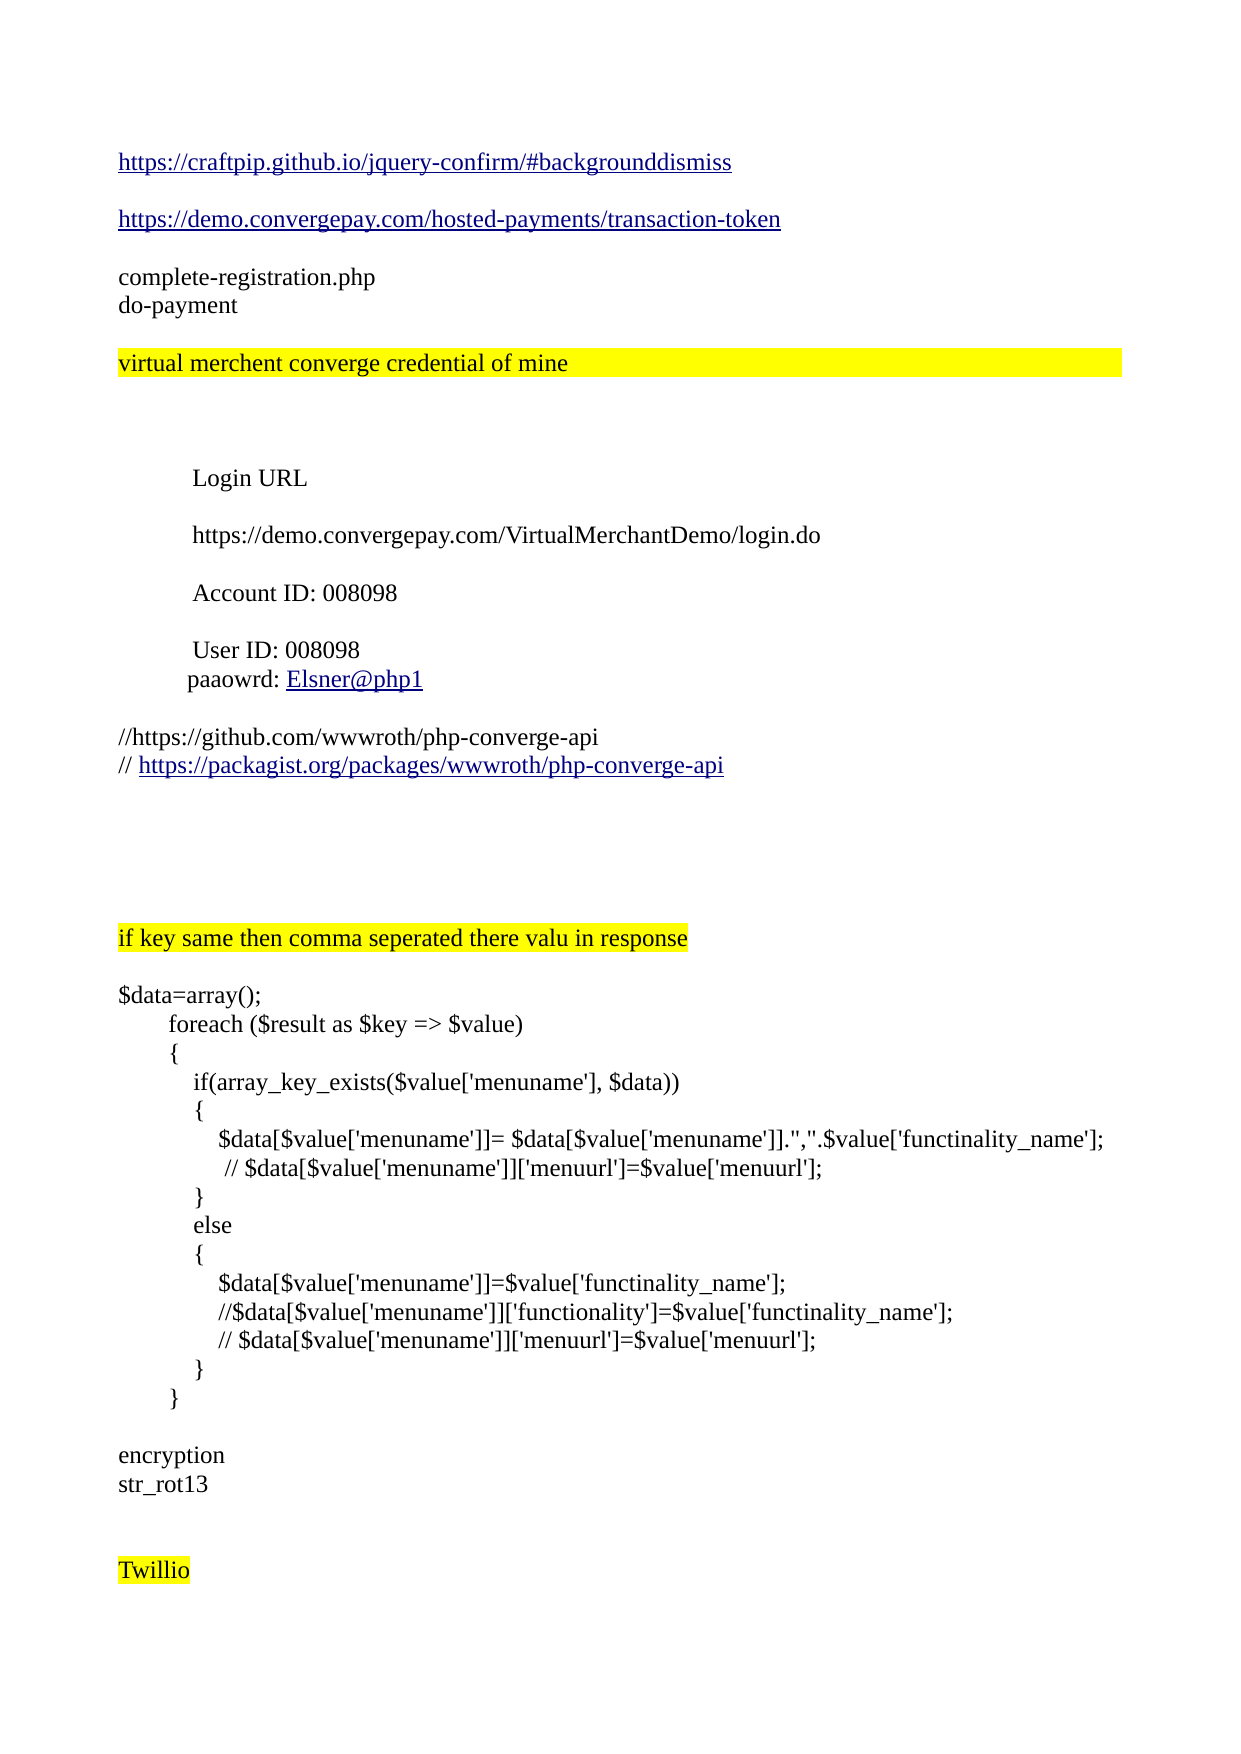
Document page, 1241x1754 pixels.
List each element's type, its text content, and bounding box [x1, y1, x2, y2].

text https://craftpip.github.io/jquery-confirm/#backgrounddismiss [118, 147, 1122, 176]
text // $data[$value['menuname']]['menuurl']=$value['menuurl']; [118, 1326, 1122, 1354]
text $data[$value['menuname']]= $data[$value['menuname']].",".$value['functinality_name']; [118, 1124, 1122, 1153]
text paaowrd: Elsner@php1 [118, 664, 1122, 693]
text if(array_key_exists($value['menuname'], $data)) [118, 1067, 1122, 1096]
text virtual merchent converge credential of mine [118, 348, 1122, 377]
text // $data[$value['menuname']]['menuurl']=$value['menuurl']; [118, 1153, 1122, 1182]
text $data=array(); [118, 981, 1122, 1009]
text else [118, 1211, 1122, 1239]
text User ID: 008098 [118, 636, 1122, 664]
text str_rot13 [118, 1469, 1122, 1498]
text complete-registration.php [118, 262, 1122, 291]
text //$data[$value['menuname']]['functionality']=$value['functinality_name']; [118, 1297, 1122, 1326]
text //https://github.com/wwwroth/php-converge-api [118, 722, 1122, 751]
text } [118, 1182, 1122, 1211]
text Login URL [118, 463, 1122, 492]
text encryption [118, 1441, 1122, 1469]
text } [118, 1354, 1122, 1383]
text { [118, 1239, 1122, 1268]
text Account ID: 008098 [118, 578, 1122, 607]
text do-payment [118, 291, 1122, 319]
text Twillio [118, 1556, 1122, 1584]
text if key same then comma seperated there valu in response [118, 923, 1122, 952]
text foreach ($result as $key => $value) [118, 1009, 1122, 1038]
text https://demo.convergepay.com/VirtualMerchantDemo/login.do [118, 521, 1122, 549]
text } [118, 1383, 1122, 1412]
text // https://packagist.org/packages/wwwroth/php-converge-api [118, 751, 1122, 779]
text https://demo.convergepay.com/hosted-payments/transaction-token [118, 204, 1122, 233]
text { [118, 1096, 1122, 1124]
text { [118, 1038, 1122, 1067]
text $data[$value['menuname']]=$value['functinality_name']; [118, 1268, 1122, 1297]
